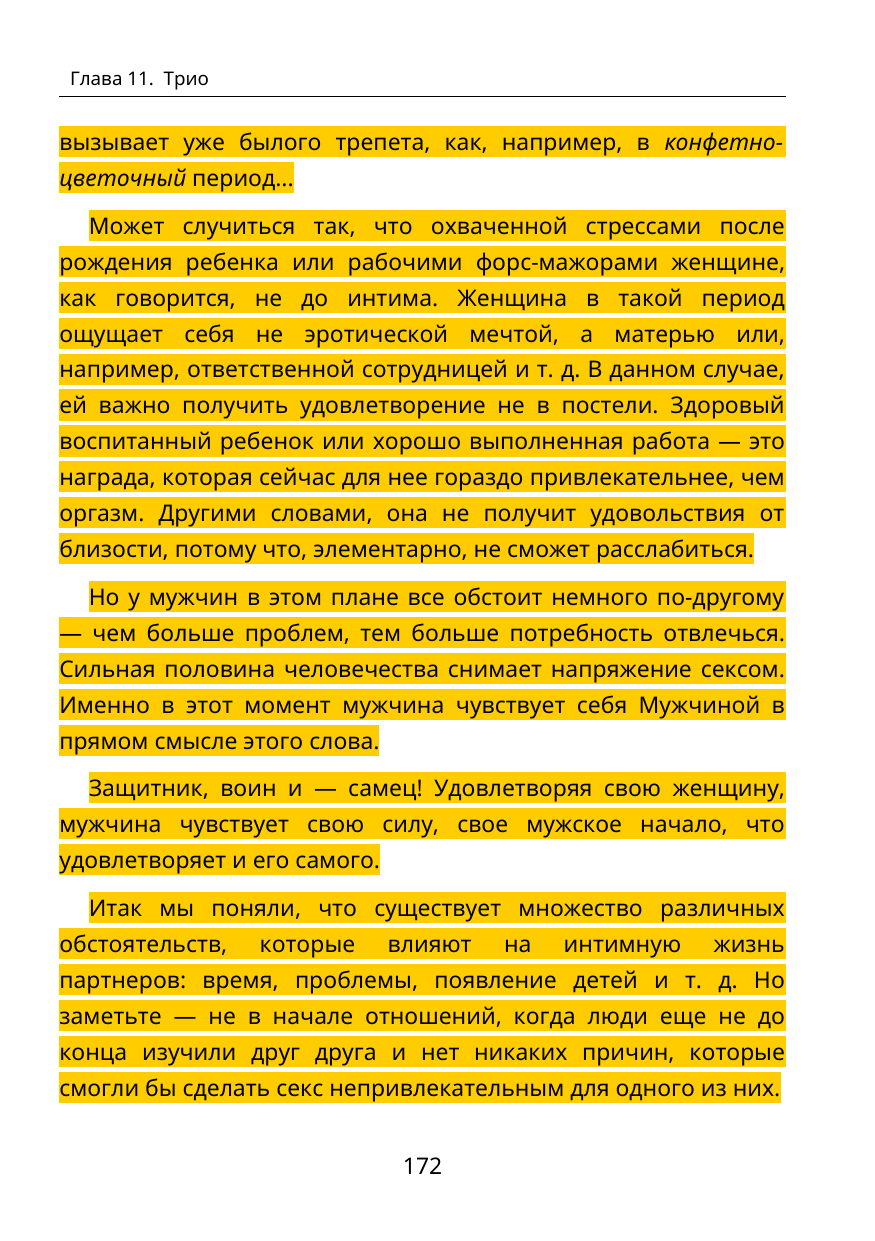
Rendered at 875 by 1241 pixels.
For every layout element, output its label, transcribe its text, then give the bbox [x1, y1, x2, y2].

text Но у мужчин в этом плане все обстоит немного по-другому — чем больше проблем, тем больше потребность отвлечься. Сильная половина человечества снимает напряжение сексом. Именно в этот момент мужчина чувствует себя Мужчиной в прямом смысле этого слова. [59, 581, 786, 756]
text Может случиться так, что охваченной стрессами после рождения ребенка или рабочими форс-мажорами женщине, как говорится, не до интима. Женщина в такой период ощущает себя не эротической мечтой, а матерью или, например, ответственной сотрудницей и т. д. В данном случае, ей важно получить удовлетворение не в постели. Здоровый воспитанный ребенок или хорошо выполненная работа — это награда, которая сейчас для нее гораздо привлекательнее, чем оргазм. Другими словами, она не получит удовольствия от близости, потому что, элементарно, не сможет расслабиться. [59, 210, 786, 564]
text Защитник, воин и — самец! Удовлетворяя свою женщину, мужчина чувствует свою силу, свое мужское начало, что удовлетворяет и его самого. [59, 772, 786, 875]
text вызывает уже былого трепета, как, например, в конфетно-цветочный период... [59, 126, 786, 193]
text Итак мы поняли, что существует множество различных обстоятельств, которые влияют на интимную жизнь партнеров: время, проблемы, появление детей и т. д. Но заметьте — не в начале отношений, когда люди еще не до конца изучили друг друга и нет никаких причин, которые смогли бы сделать секс непривлекательным для одного из них. [59, 892, 786, 1103]
